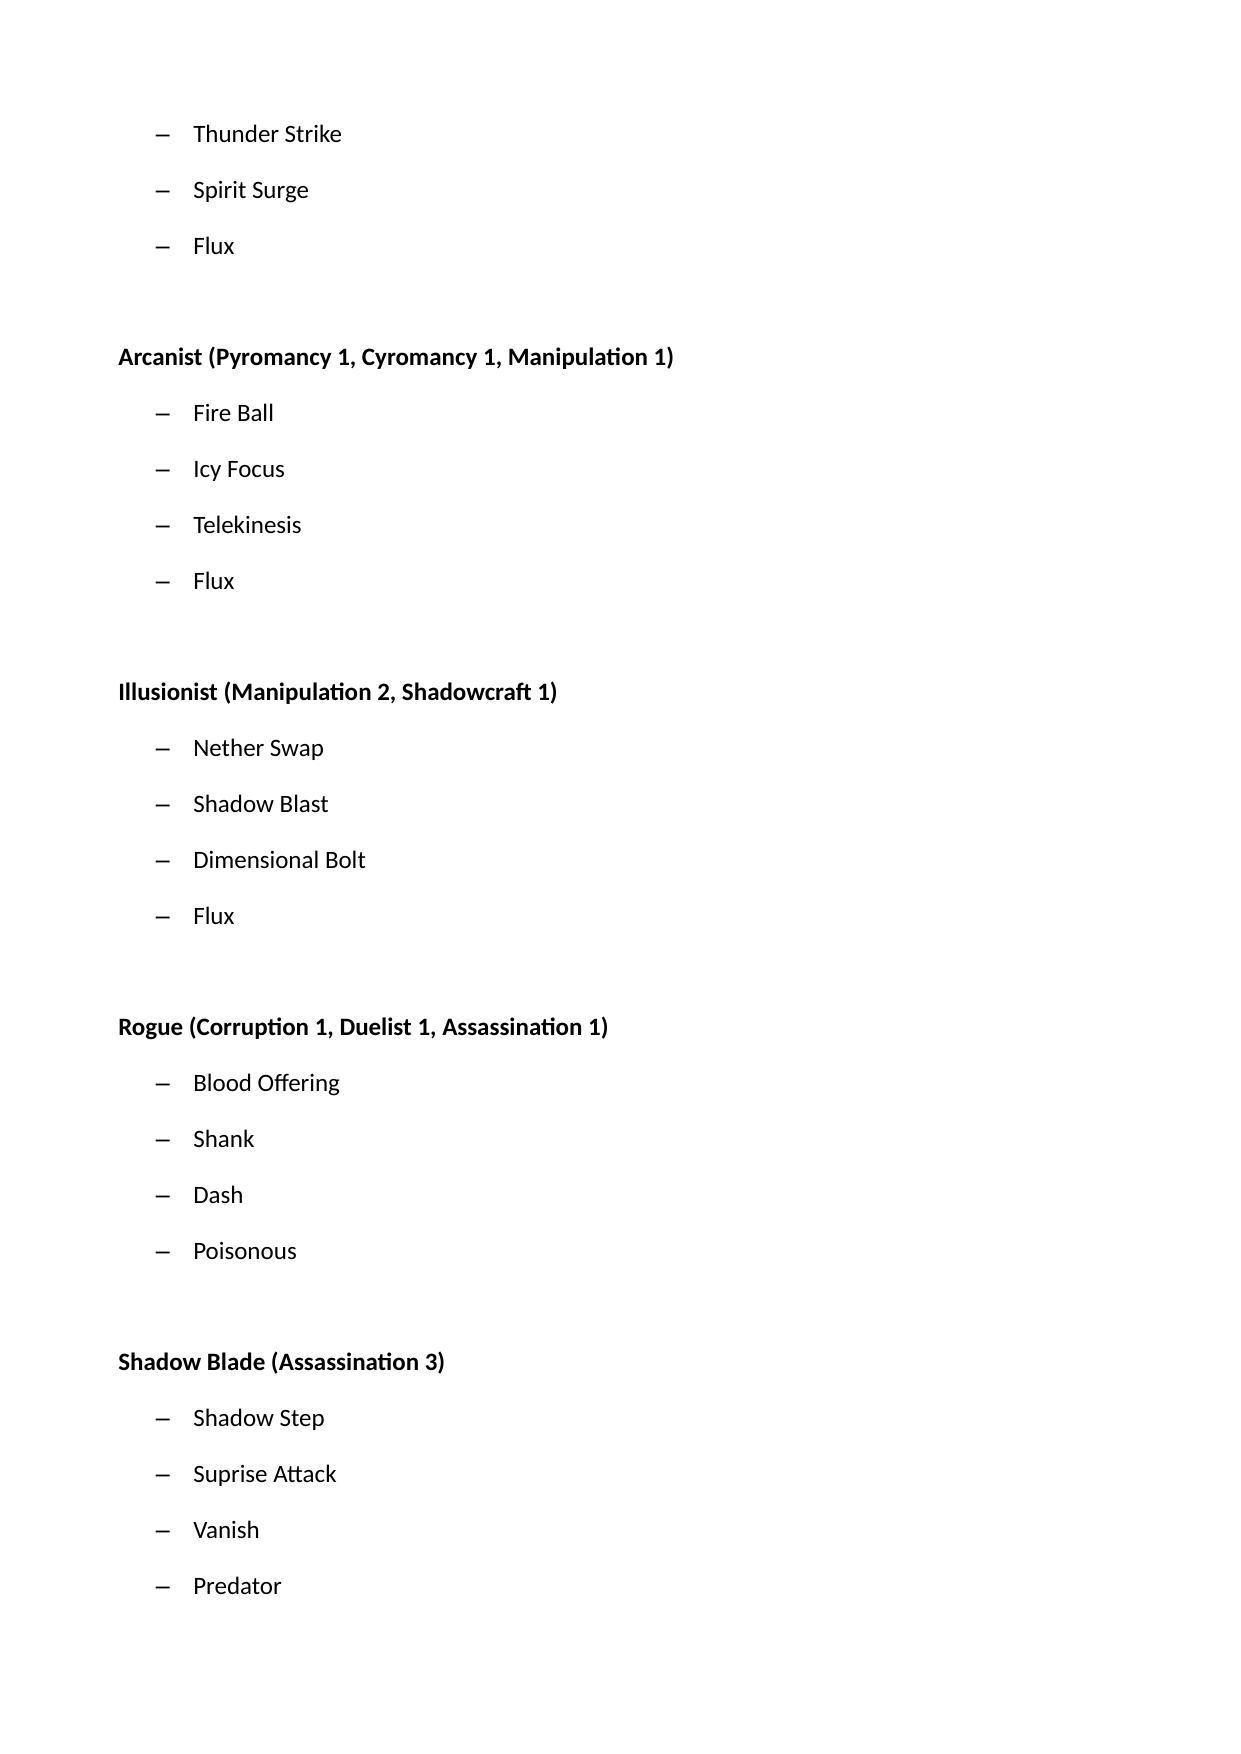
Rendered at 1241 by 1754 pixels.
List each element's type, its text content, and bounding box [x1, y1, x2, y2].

list Predator [156, 1570, 1122, 1600]
list Fire Ball [156, 397, 1122, 428]
text Rogue (Corruption 1, Duelist 1, Assassination 1) [118, 1011, 1122, 1042]
list Spirit Surge [156, 174, 1122, 204]
list Vanish [156, 1514, 1122, 1544]
list Nether Swap [156, 732, 1122, 763]
list Shadow Blast [156, 788, 1122, 819]
list Shadow Step [156, 1402, 1122, 1433]
list Shank [156, 1123, 1122, 1154]
list Telekinesis [156, 509, 1122, 539]
text Arcanist (Pyromancy 1, Cyromancy 1, Manipulation 1) [118, 341, 1122, 372]
list Flux [156, 230, 1122, 260]
list Dash [156, 1179, 1122, 1209]
list Blood Offering [156, 1067, 1122, 1098]
list Flux [156, 565, 1122, 595]
list Flux [156, 900, 1122, 930]
list Suprise Attack [156, 1458, 1122, 1489]
list Thunder Strike [156, 118, 1122, 149]
text Illusionist (Manipulation 2, Shadowcraft 1) [118, 676, 1122, 707]
list Poisonous [156, 1235, 1122, 1265]
list Icy Focus [156, 453, 1122, 484]
list Dimensional Bolt [156, 844, 1122, 874]
text Shadow Blade (Assassination 3) [118, 1346, 1122, 1377]
